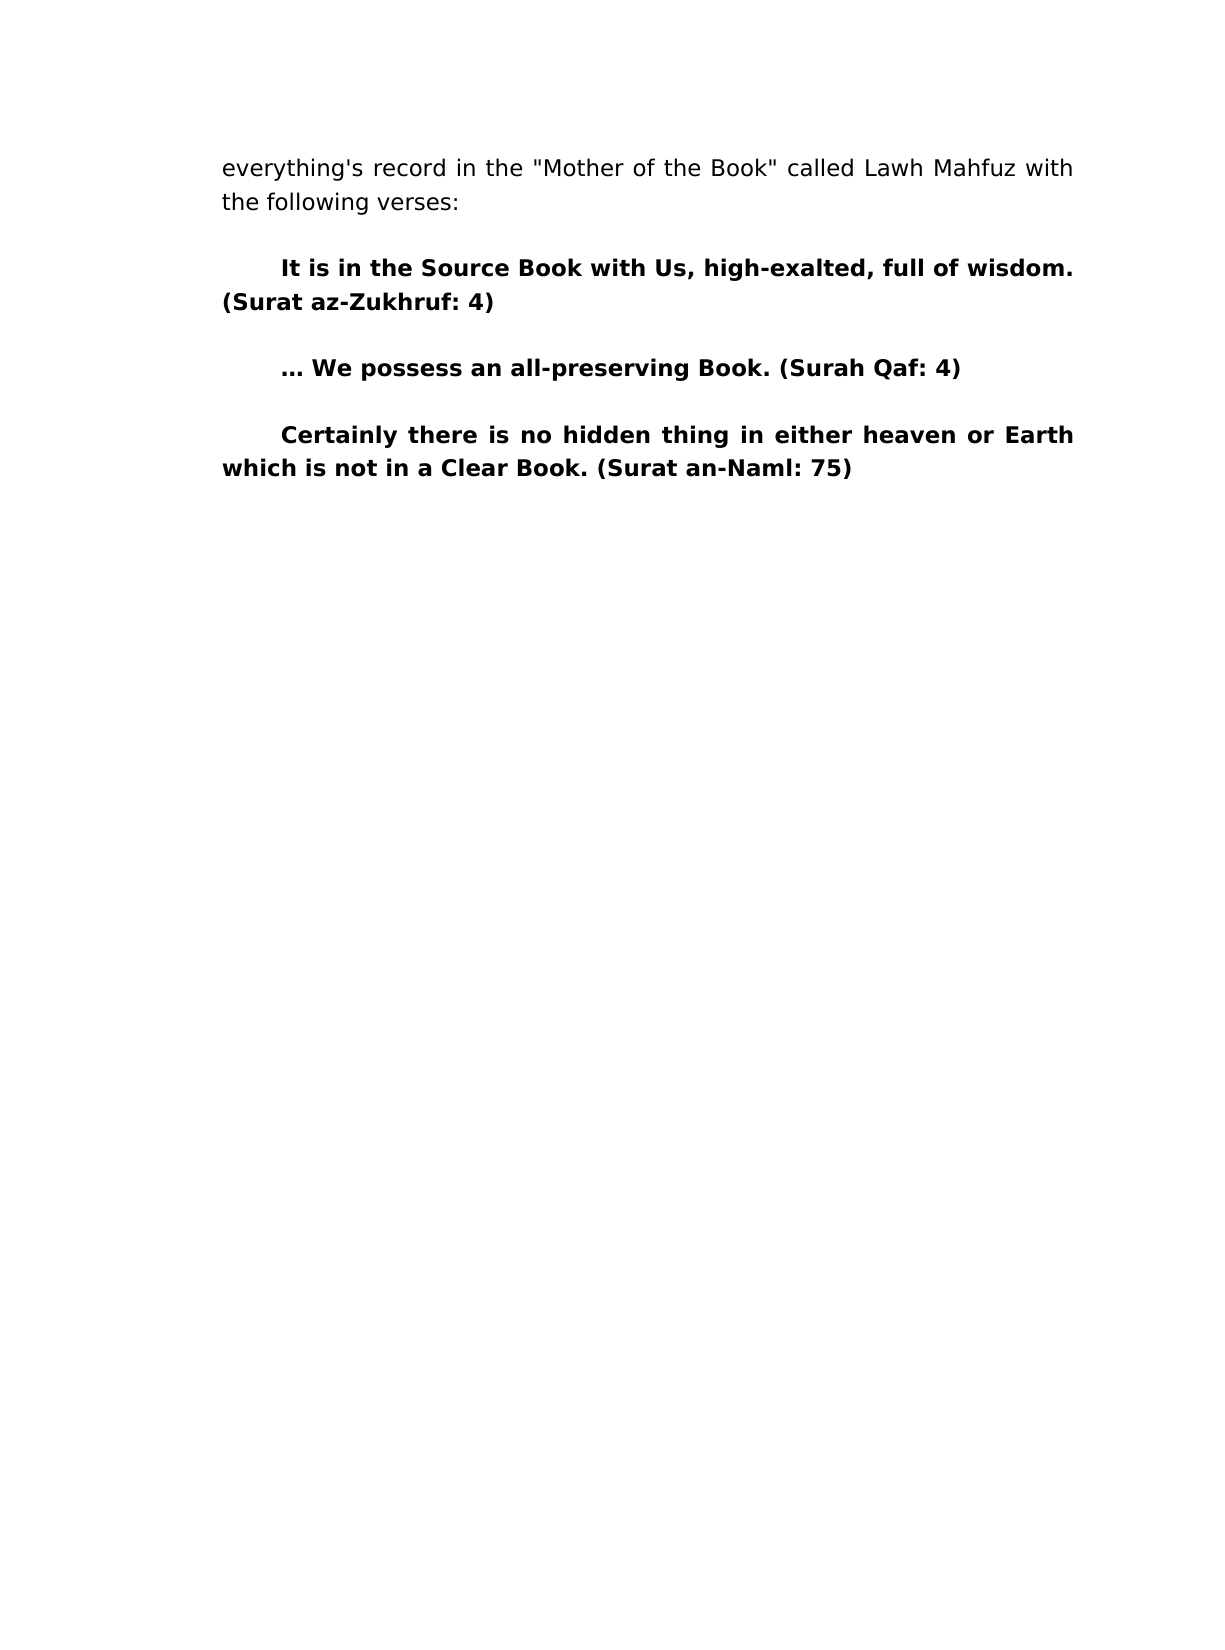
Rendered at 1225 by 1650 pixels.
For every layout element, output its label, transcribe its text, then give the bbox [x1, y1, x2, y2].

text everything's record in the "Mother of the Book" called Lawh Mahfuz with the following verses: [222, 150, 1075, 217]
text … We possess an all-preserving Book. (Surah Qaf: 4) [222, 350, 1075, 383]
text It is in the Source Book with Us, high-exalted, full of wisdom. (Surat az-Zukhruf: 4) [222, 250, 1075, 317]
text Certainly there is no hidden thing in either heaven or Earth which is not in a Clear Book. (Surat an-Naml: 75) [222, 417, 1075, 483]
